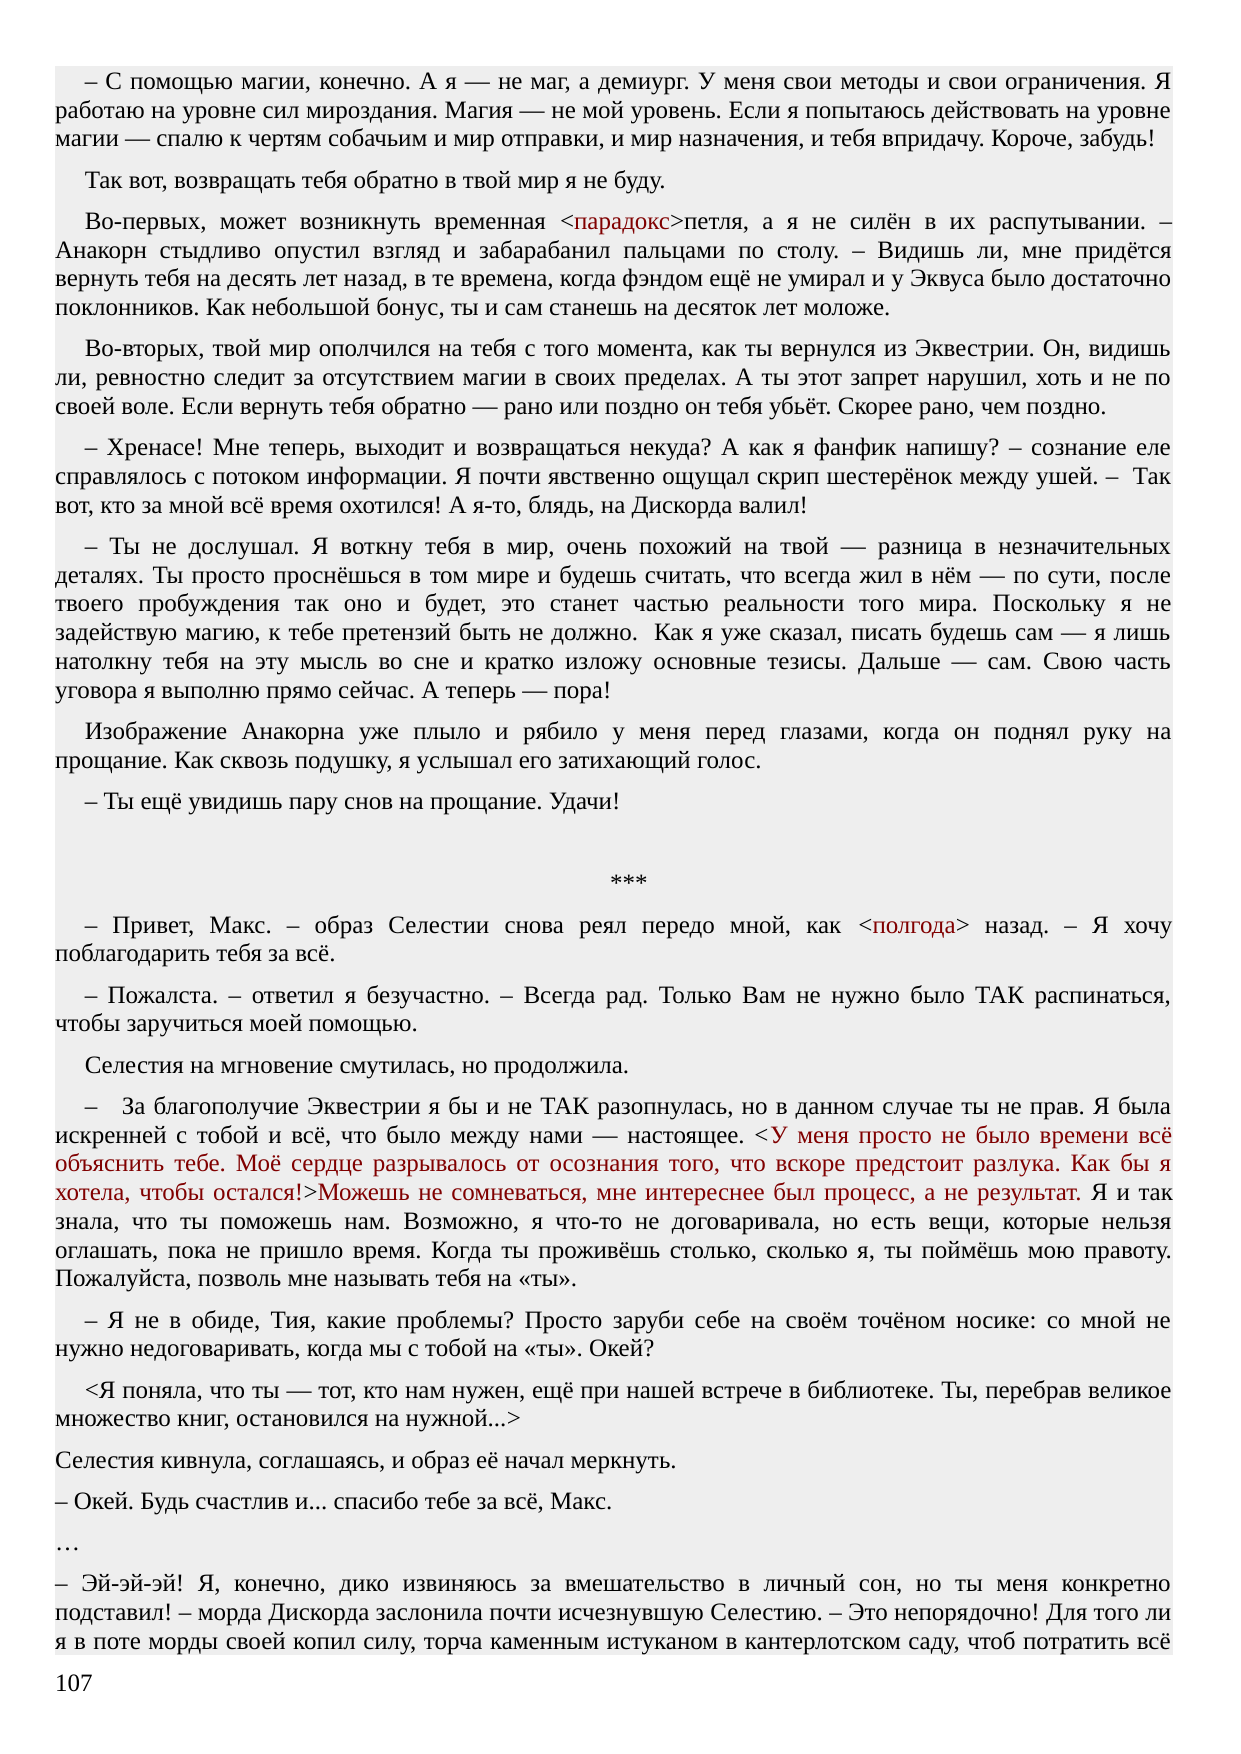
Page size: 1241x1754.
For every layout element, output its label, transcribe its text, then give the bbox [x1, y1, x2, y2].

text Во-вторых, твой мир ополчился на тебя с того момента, как ты вернулся из Эквестрии. Он, видишь ли, ревностно следит за отсутствием магии в своих пределах. А ты этот запрет нарушил, хоть и не по своей воле. Если вернуть тебя обратно — рано или поздно он тебя убьёт. Скорее рано, чем поздно. [55, 333, 1173, 420]
text … [55, 1527, 1173, 1556]
text <Я поняла, что ты — тот, кто нам нужен, ещё при нашей встрече в библиотеке. Ты, перебрав великое множество книг, остановился на нужной...> [55, 1375, 1173, 1432]
text – Ты ещё увидишь пару снов на прощание. Удачи! [55, 786, 1173, 815]
text – За благополучие Эквестрии я бы и не ТАК разопнулась, но в данном случае ты не прав. Я была искренней с тобой и всё, что было между нами — настоящее. <У меня просто не было времени всё объяснить тебе. Моё сердце разрывалось от осознания того, что вскоре предстоит разлука. Как бы я хотела, чтобы остался!>Можешь не сомневаться, мне интереснее был процесс, а не результат. Я и так знала, что ты поможешь нам. Возможно, я что-то не договаривала, но есть вещи, которые нельзя оглашать, пока не пришло время. Когда ты проживёшь столько, сколько я, ты поймёшь мою правоту. Пожалуйста, позволь мне называть тебя на «ты». [55, 1091, 1173, 1292]
text – Пожалста. – ответил я безучастно. – Всегда рад. Только Вам не нужно было ТАК распинаться, чтобы заручиться моей помощью. [55, 980, 1173, 1037]
text Во-первых, может возникнуть временная <парадокс>петля, а я не силён в их распутывании. – Анакорн стыдливо опустил взгляд и забарабанил пальцами по столу. – Видишь ли, мне придётся вернуть тебя на десять лет назад, в те времена, когда фэндом ещё не умирал и у Эквуса было достаточно поклонников. Как небольшой бонус, ты и сам станешь на десяток лет моложе. [55, 206, 1173, 321]
text – С помощью магии, конечно. А я — не маг, а демиург. У меня свои методы и свои ограничения. Я работаю на уровне сил мироздания. Магия — не мой уровень. Если я попытаюсь действовать на уровне магии — спалю к чертям собачьим и мир отправки, и мир назначения, и тебя впридачу. Короче, забудь! [55, 66, 1173, 152]
text Селестия на мгновение смутилась, но продолжила. [55, 1050, 1173, 1078]
text – Хренасе! Мне теперь, выходит и возвращаться некуда? А как я фанфик напишу? – сознание еле справлялось с потоком информации. Я почти явственно ощущал скрип шестерёнок между ушей. – Так вот, кто за мной всё время охотился! А я-то, блядь, на Дискорда валил! [55, 432, 1173, 518]
text – Привет, Макс. – образ Селестии снова реял передо мной, как <полгода> назад. – Я хочу поблагодарить тебя за всё. [55, 910, 1173, 967]
text – Эй-эй-эй! Я, конечно, дико извиняюсь за вмешательство в личный сон, но ты меня конкретно подставил! – морда Дискорда заслонила почти исчезнувшую Селестию. – Это непорядочно! Для того ли я в поте морды своей копил силу, торча каменным истуканом в кантерлотском саду, чтоб потратить всё [55, 1568, 1173, 1655]
text – Ты не дослушал. Я воткну тебя в мир, очень похожий на твой — разница в незначительных деталях. Ты просто проснёшься в том мире и будешь считать, что всегда жил в нём — по сути, после твоего пробуждения так оно и будет, это станет частью реальности того мира. Поскольку я не задействую магию, к тебе претензий быть не должно. Как я уже сказал, писать будешь сам — я лишь натолкну тебя на эту мысль во сне и кратко изложу основные тезисы. Дальше — сам. Свою часть уговора я выполню прямо сейчас. А теперь — пора! [55, 531, 1173, 703]
text Селестия кивнула, соглашаясь, и образ её начал меркнуть. [55, 1445, 1173, 1473]
text Так вот, возвращать тебя обратно в твой мир я не буду. [55, 165, 1173, 193]
text Изображение Анакорна уже плыло и рябило у меня перед глазами, когда он поднял руку на прощание. Как сквозь подушку, я услышал его затихающий голос. [55, 716, 1173, 773]
text *** [55, 868, 1173, 897]
text – Окей. Будь счастлив и... спасибо тебе за всё, Макс. [55, 1486, 1173, 1515]
text – Я не в обиде, Тия, какие проблемы? Просто заруби себе на своём точёном носике: со мной не нужно недоговаривать, когда мы с тобой на «ты». Окей? [55, 1305, 1173, 1362]
